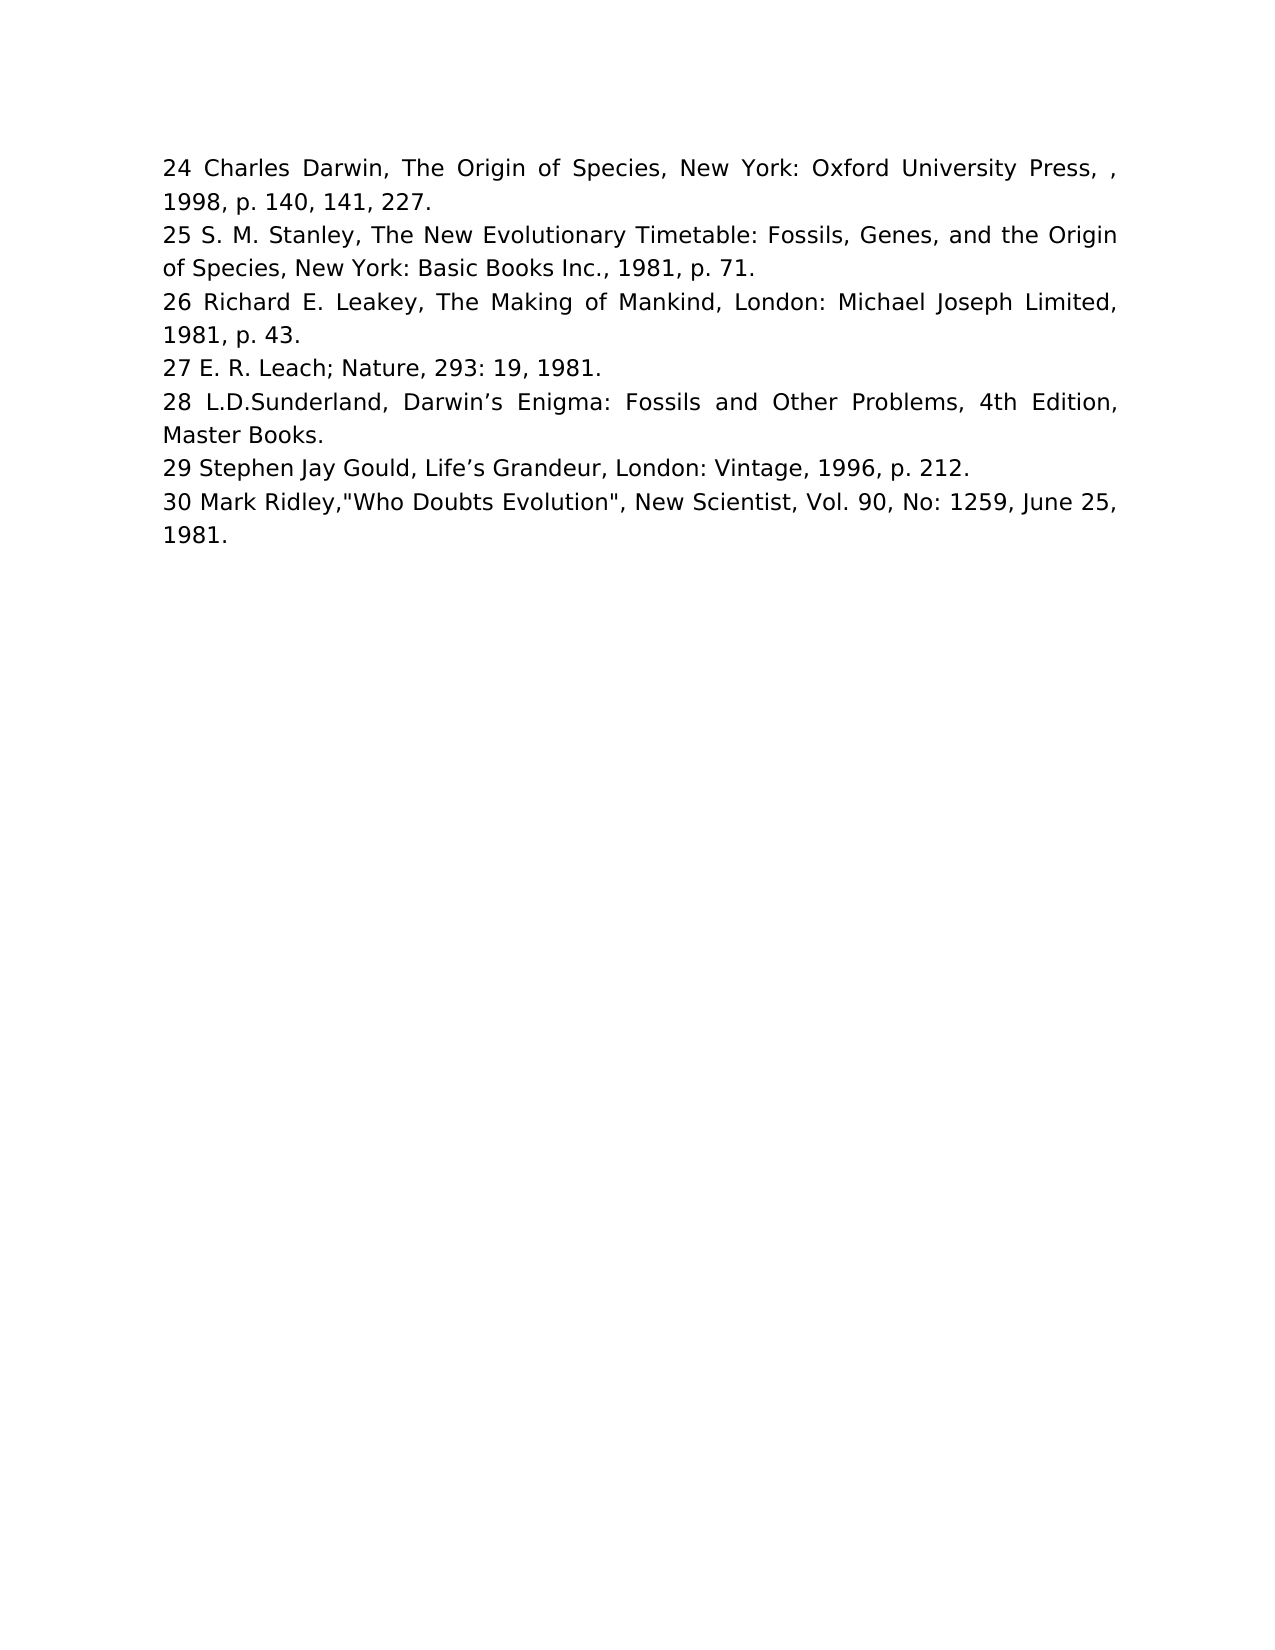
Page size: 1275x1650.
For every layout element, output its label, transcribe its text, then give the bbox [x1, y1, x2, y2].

text 30 Mark Ridley,"Who Doubts Evolution", New Scientist, Vol. 90, No: 1259, June 25, 1981. [162, 483, 1119, 550]
text 29 Stephen Jay Gould, Life’s Grandeur, London: Vintage, 1996, p. 212. [162, 450, 1119, 483]
text 24 Charles Darwin, The Origin of Species, New York: Oxford University Press, , 1998, p. 140, 141, 227. [162, 150, 1119, 217]
text 26 Richard E. Leakey, The Making of Mankind, London: Michael Joseph Limited, 1981, p. 43. [162, 283, 1119, 350]
text 25 S. M. Stanley, The New Evolutionary Timetable: Fossils, Genes, and the Origin of Species, New York: Basic Books Inc., 1981, p. 71. [162, 217, 1119, 283]
text 28 L.D.Sunderland, Darwin’s Enigma: Fossils and Other Problems, 4th Edition, Master Books. [162, 383, 1119, 450]
text 27 E. R. Leach; Nature, 293: 19, 1981. [162, 350, 1119, 383]
